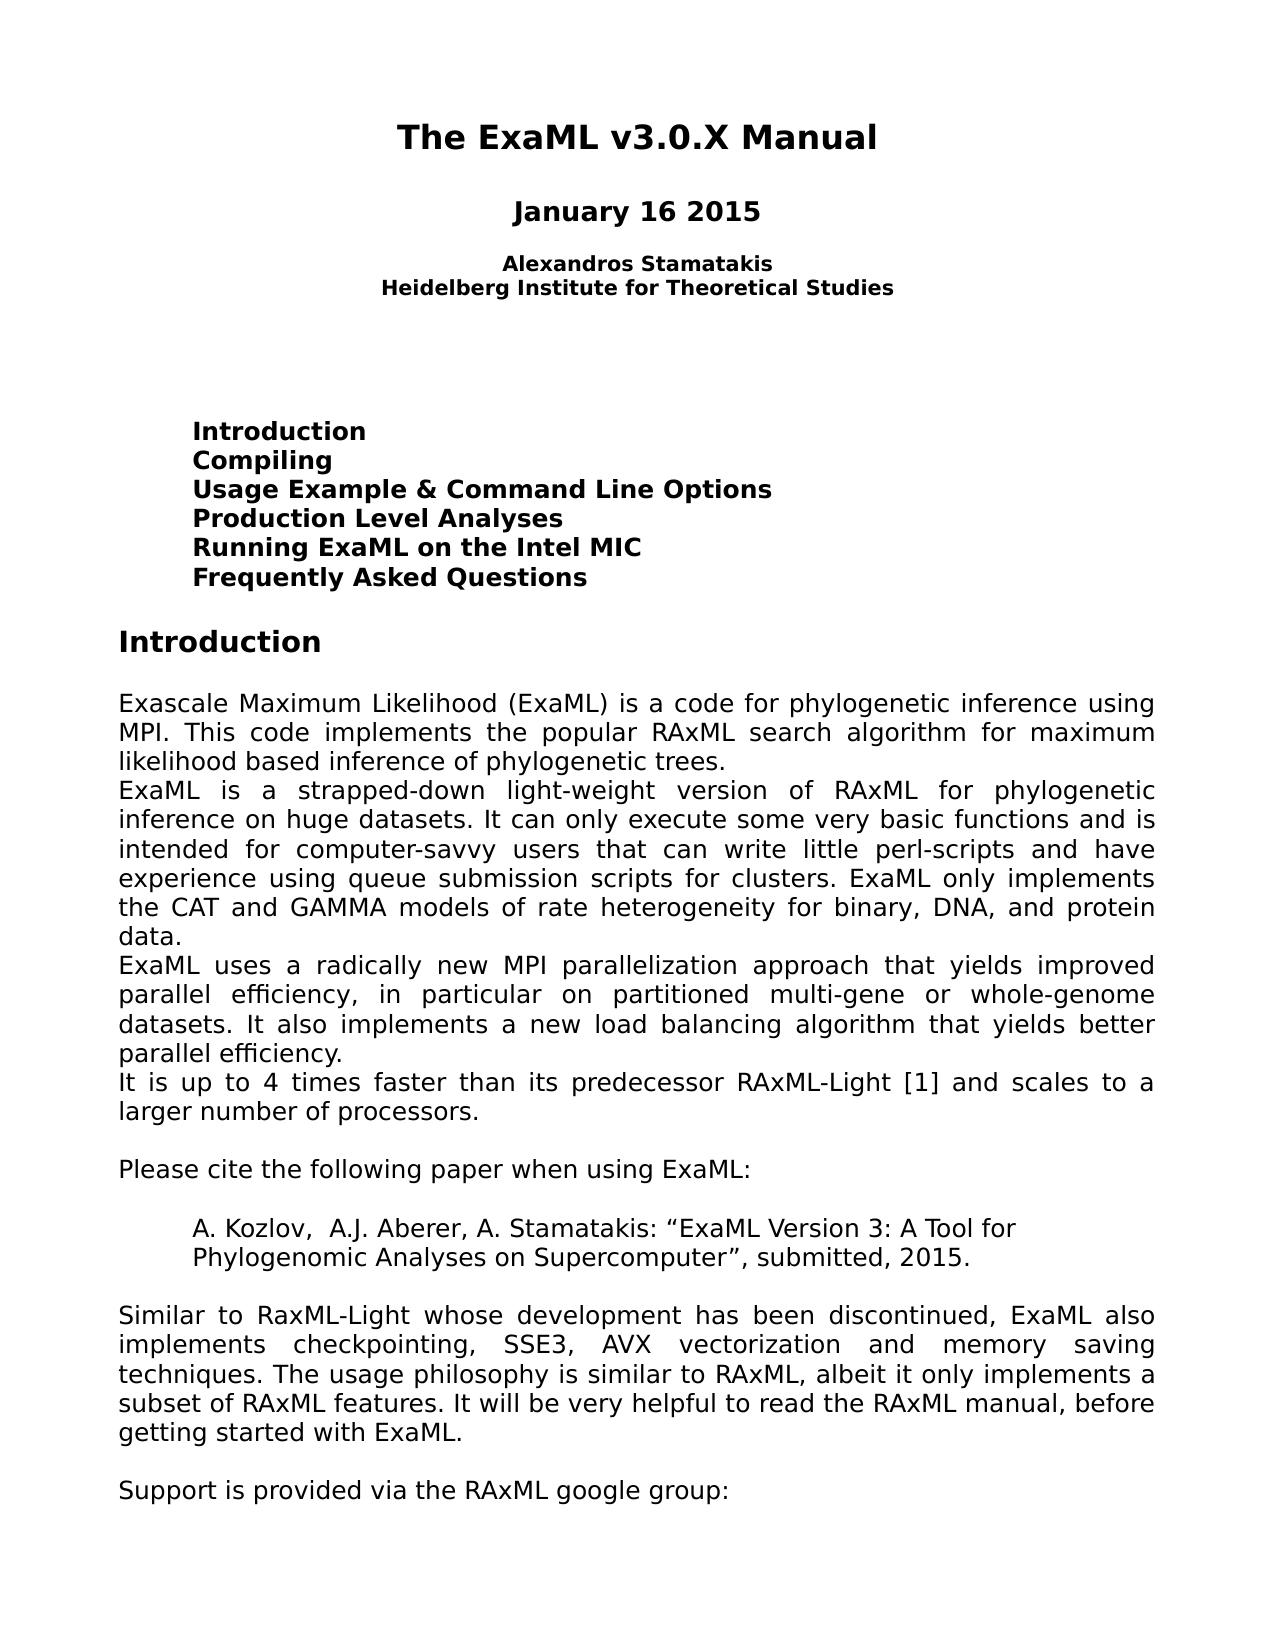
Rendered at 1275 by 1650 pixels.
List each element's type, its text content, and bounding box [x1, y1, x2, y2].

text January 16 2015 [118, 196, 1157, 227]
text Compiling [118, 446, 1157, 475]
text Running ExaML on the Intel MIC [118, 533, 1157, 563]
text A. Kozlov, A.J. Aberer, A. Stamatakis: “ExaML Version 3: A Tool for Phylogenomic Analyses on Supercomputer”, submitted, 2015. [192, 1214, 1157, 1272]
text Alexandros Stamatakis [118, 252, 1157, 276]
text Usage Example & Command Line Options [118, 475, 1157, 504]
text The ExaML v3.0.X Manual [118, 118, 1157, 157]
text It is up to 4 times faster than its predecessor RAxML-Light [1] and scales to a larger number of processors. [118, 1068, 1157, 1126]
text Please cite the following paper when using ExaML: [118, 1156, 1157, 1185]
text Production Level Analyses [118, 504, 1157, 533]
text ExaML uses a radically new MPI parallelization approach that yields improved parallel efficiency, in particular on partitioned multi-gene or whole-genome datasets. It also implements a new load balancing algorithm that yields better parallel efficiency. [118, 951, 1157, 1068]
text Introduction [118, 626, 1157, 660]
text Similar to RaxML-Light whose development has been discontinued, ExaML also implements checkpointing, SSE3, AVX vectorization and memory saving techniques. The usage philosophy is similar to RAxML, albeit it only implements a subset of RAxML features. It will be very helpful to read the RAxML manual, before getting started with ExaML. [118, 1301, 1157, 1447]
text Exascale Maximum Likelihood (ExaML) is a code for phylogenetic inference using MPI. This code implements the popular RAxML search algorithm for maximum likelihood based inference of phylogenetic trees. [118, 689, 1157, 776]
text Frequently Asked Questions [118, 563, 1157, 592]
text Support is provided via the RAxML google group: [118, 1476, 1157, 1506]
text Introduction [118, 417, 1157, 446]
text ExaML is a strapped-down light-weight version of RAxML for phylogenetic inference on huge datasets. It can only execute some very basic functions and is intended for computer-savvy users that can write little perl-scripts and have experience using queue submission scripts for clusters. ExaML only implements the CAT and GAMMA models of rate heterogeneity for binary, DNA, and protein data. [118, 776, 1157, 951]
text Heidelberg Institute for Theoretical Studies [118, 276, 1157, 300]
